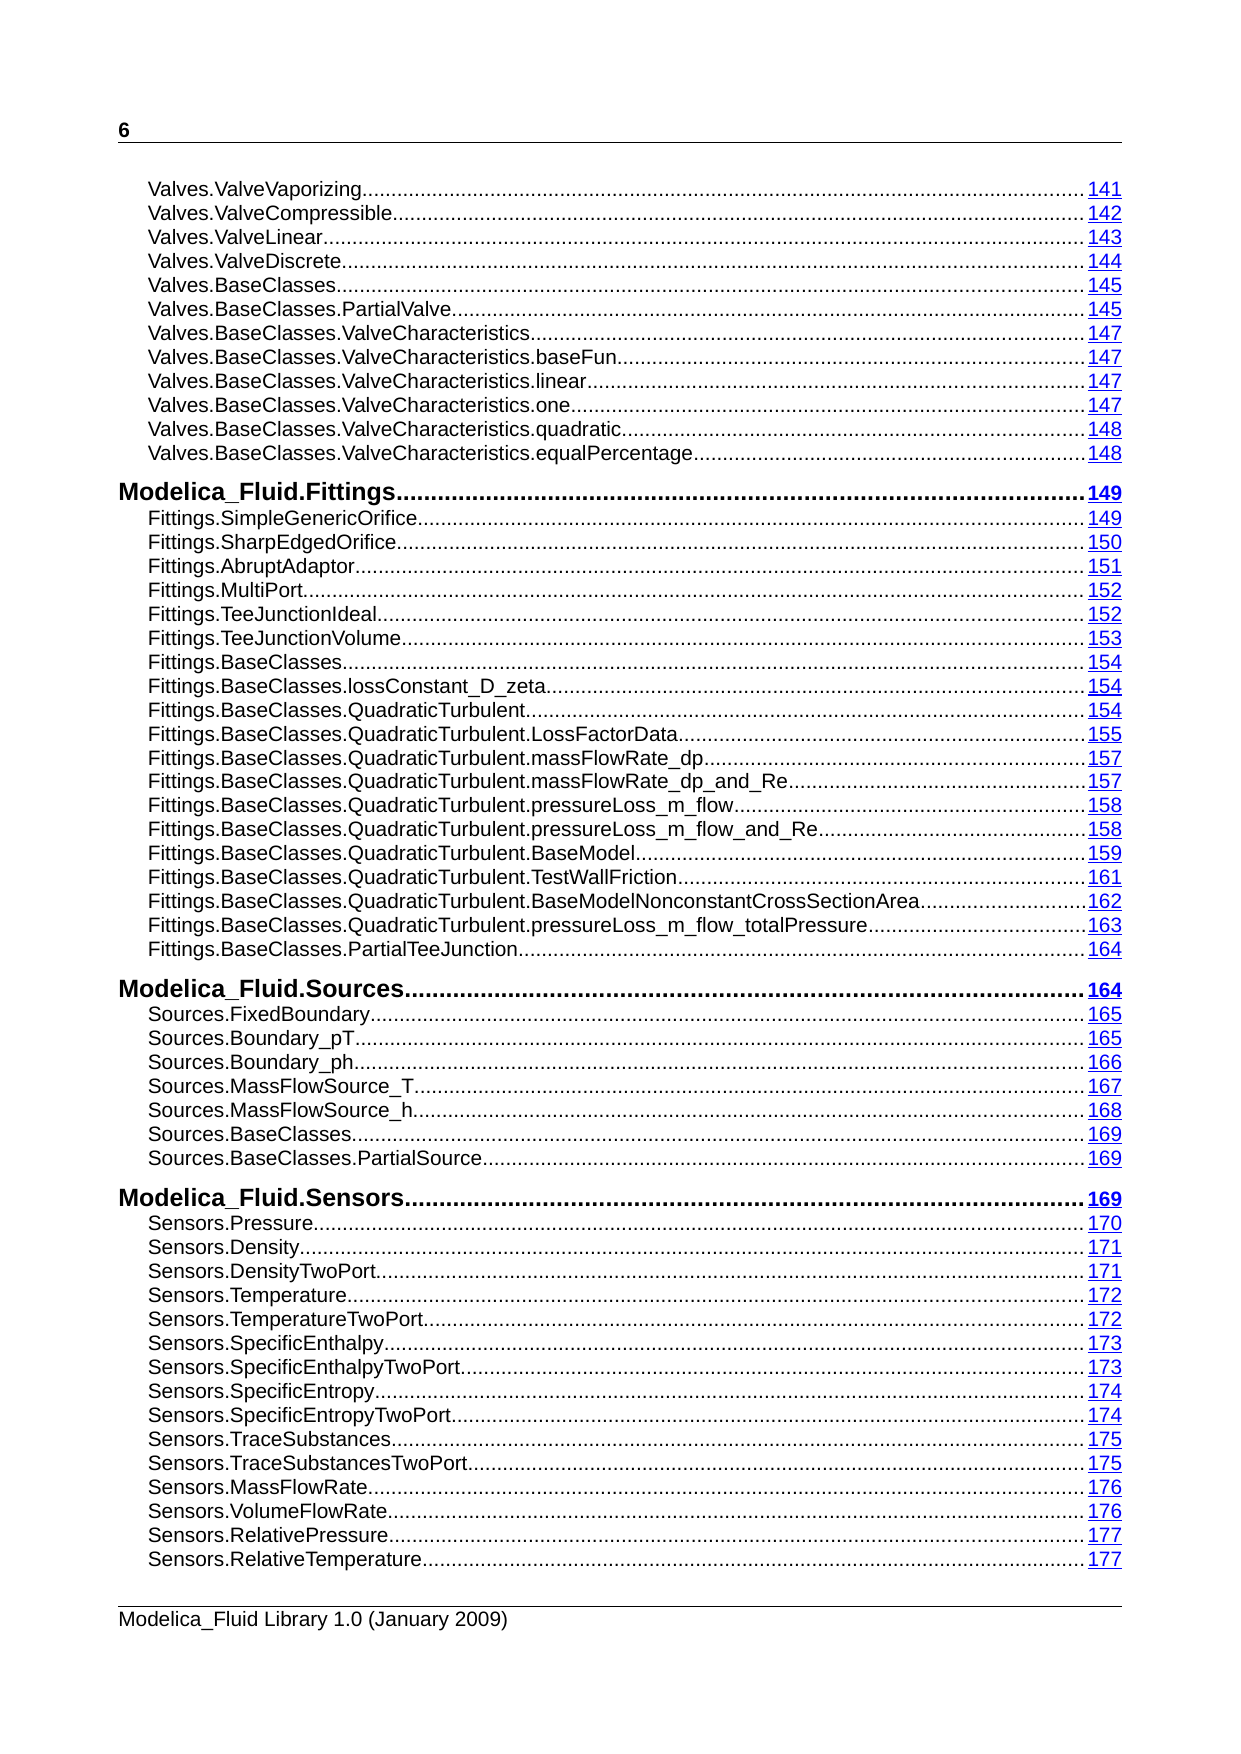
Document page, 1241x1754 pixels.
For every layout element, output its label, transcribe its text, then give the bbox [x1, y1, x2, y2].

text Valves.BaseClasses 145 [148, 273, 1122, 297]
text Modelica_Fluid.Fittings 149 [118, 477, 1122, 506]
text Valves.BaseClasses.ValveCharacteristics.quadratic 148 [148, 417, 1122, 441]
text Sensors.TemperatureTwoPort 172 [148, 1307, 1122, 1331]
text Sources.MassFlowSource_T 167 [148, 1074, 1122, 1098]
text Fittings.BaseClasses.QuadraticTurbulent.BaseModelNonconstantCrossSectionArea 162 [148, 889, 1122, 913]
text Sensors.Temperature 172 [148, 1283, 1122, 1307]
text Fittings.SharpEdgedOrifice 150 [148, 530, 1122, 554]
text Sensors.Density 171 [148, 1235, 1122, 1259]
text Sensors.SpecificEntropy 174 [148, 1379, 1122, 1403]
text Sensors.SpecificEnthalpyTwoPort 173 [148, 1355, 1122, 1379]
text Valves.ValveLinear 143 [148, 225, 1122, 249]
text Fittings.TeeJunctionVolume 153 [148, 626, 1122, 649]
text Fittings.BaseClasses.QuadraticTurbulent 154 [148, 697, 1122, 721]
text Valves.ValveCompressible 142 [148, 201, 1122, 225]
text Valves.ValveDiscrete 144 [148, 249, 1122, 273]
text Sensors.TraceSubstancesTwoPort 175 [148, 1451, 1122, 1475]
text Sensors.Pressure 170 [148, 1211, 1122, 1235]
text Sources.MassFlowSource_h 168 [148, 1098, 1122, 1122]
text Fittings.BaseClasses.QuadraticTurbulent.massFlowRate_dp_and_Re 157 [148, 769, 1122, 793]
text Valves.BaseClasses.ValveCharacteristics 147 [148, 321, 1122, 345]
text Sensors.RelativePressure 177 [148, 1523, 1122, 1547]
text Fittings.BaseClasses.QuadraticTurbulent.LossFactorData 155 [148, 721, 1122, 745]
text Sensors.SpecificEntropyTwoPort 174 [148, 1403, 1122, 1427]
text Valves.BaseClasses.ValveCharacteristics.one 147 [148, 393, 1122, 417]
text Sensors.TraceSubstances 175 [148, 1427, 1122, 1451]
text Valves.BaseClasses.ValveCharacteristics.baseFun 147 [148, 345, 1122, 369]
text Fittings.SimpleGenericOrifice 149 [148, 506, 1122, 530]
text Valves.ValveVaporizing 141 [148, 177, 1122, 201]
text Modelica_Fluid.Sources 164 [118, 973, 1122, 1002]
text Fittings.MultiPort 152 [148, 578, 1122, 602]
text Fittings.BaseClasses.QuadraticTurbulent.pressureLoss_m_flow_totalPressure 163 [148, 913, 1122, 937]
text Sensors.RelativeTemperature 177 [148, 1547, 1122, 1571]
text Fittings.BaseClasses.QuadraticTurbulent.pressureLoss_m_flow 158 [148, 793, 1122, 817]
text Fittings.BaseClasses.lossConstant_D_zeta 154 [148, 673, 1122, 697]
text Fittings.BaseClasses.QuadraticTurbulent.pressureLoss_m_flow_and_Re 158 [148, 817, 1122, 841]
text Sources.Boundary_pT 165 [148, 1026, 1122, 1050]
text Fittings.BaseClasses.QuadraticTurbulent.massFlowRate_dp 157 [148, 745, 1122, 769]
text Fittings.BaseClasses.QuadraticTurbulent.BaseModel 159 [148, 841, 1122, 865]
text Sources.Boundary_ph 166 [148, 1050, 1122, 1074]
text Fittings.AbruptAdaptor 151 [148, 554, 1122, 578]
text Valves.BaseClasses.ValveCharacteristics.linear 147 [148, 369, 1122, 393]
text Modelica_Fluid.Sensors 169 [118, 1182, 1122, 1211]
text Sources.BaseClasses 169 [148, 1122, 1122, 1146]
text Fittings.BaseClasses 154 [148, 649, 1122, 673]
text Fittings.BaseClasses.PartialTeeJunction 164 [148, 937, 1122, 961]
text Sources.FixedBoundary 165 [148, 1002, 1122, 1026]
text Valves.BaseClasses.PartialValve 145 [148, 297, 1122, 321]
text Fittings.TeeJunctionIdeal 152 [148, 602, 1122, 626]
text Sensors.VolumeFlowRate 176 [148, 1499, 1122, 1523]
text Valves.BaseClasses.ValveCharacteristics.equalPercentage 148 [148, 441, 1122, 464]
text Fittings.BaseClasses.QuadraticTurbulent.TestWallFriction 161 [148, 865, 1122, 889]
text Sensors.DensityTwoPort 171 [148, 1259, 1122, 1283]
text Sensors.MassFlowRate 176 [148, 1475, 1122, 1499]
text Sources.BaseClasses.PartialSource 169 [148, 1146, 1122, 1170]
text Sensors.SpecificEnthalpy 173 [148, 1331, 1122, 1355]
